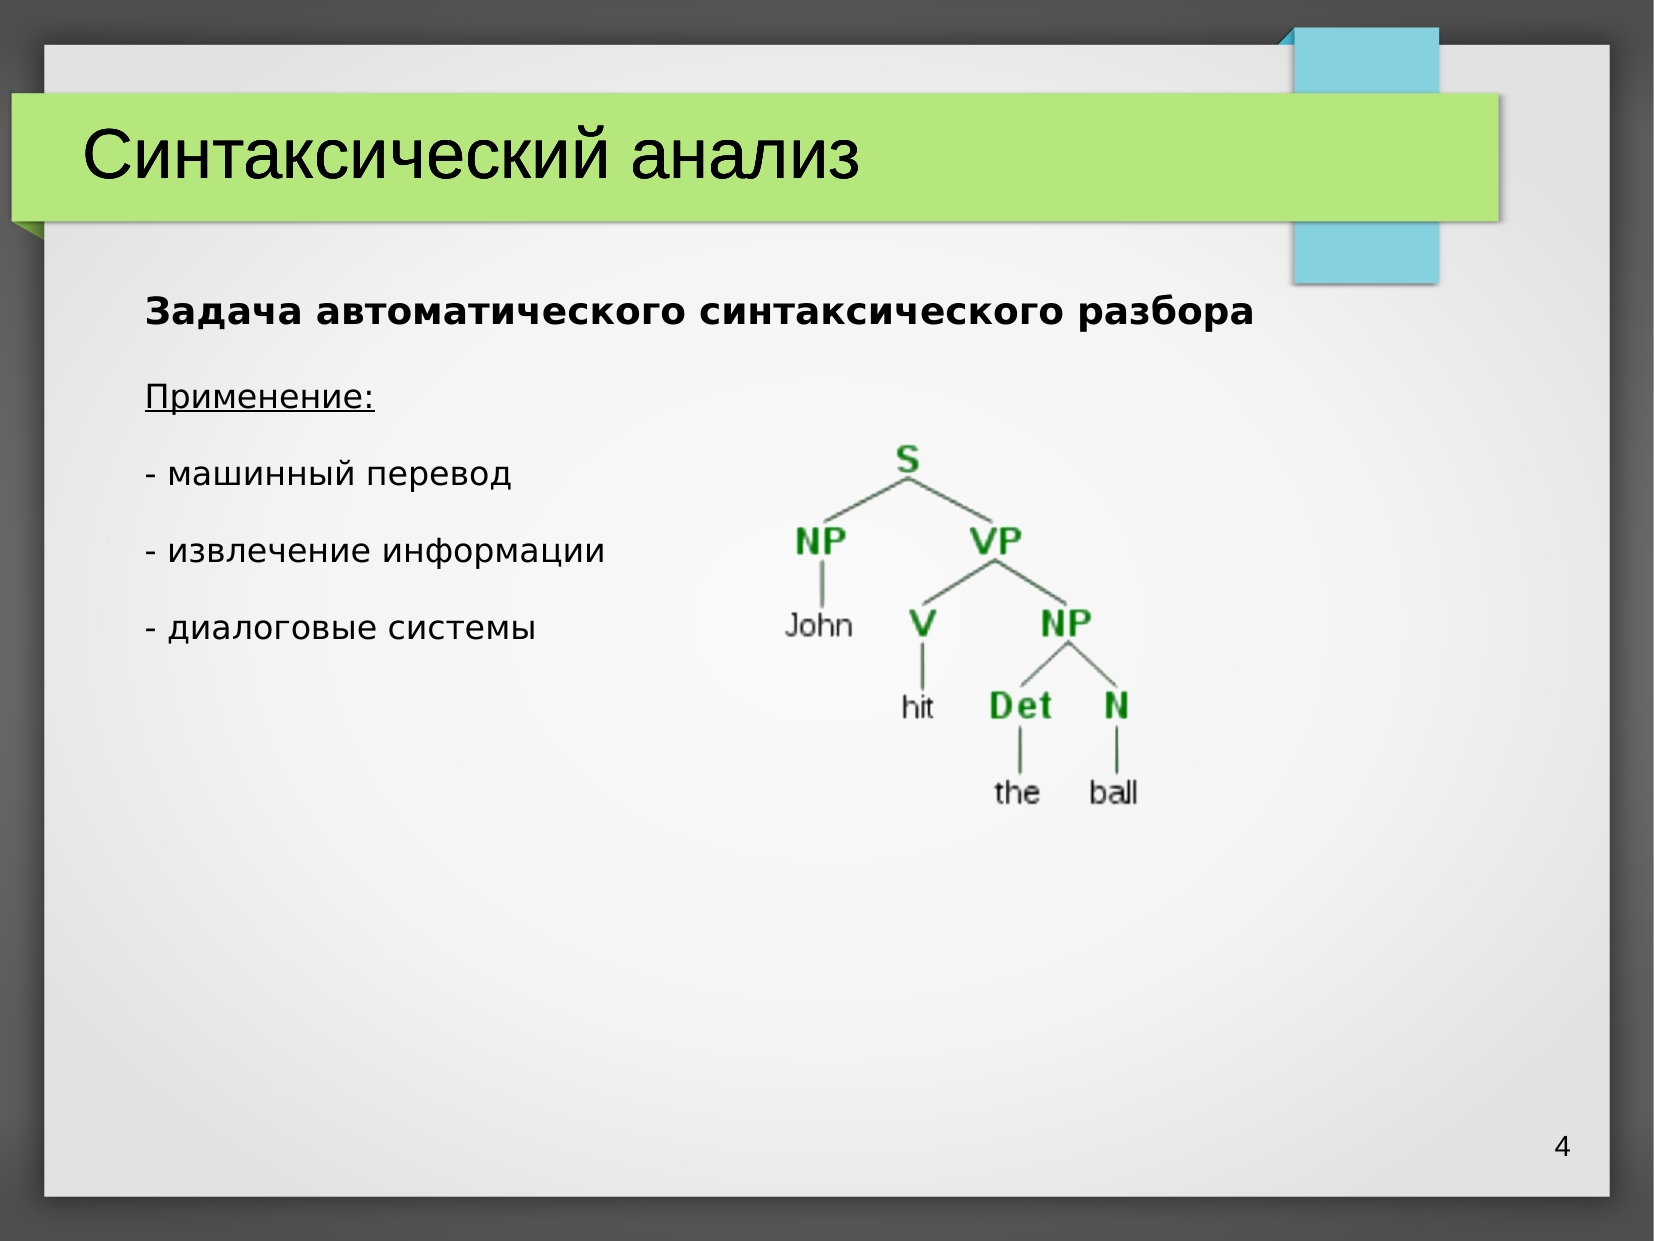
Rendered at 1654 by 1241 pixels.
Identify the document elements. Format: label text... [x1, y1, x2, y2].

text_box Задача автоматического синтаксического разбора Применение: - машинный перевод - извлечение информации - диалоговые системы [129, 282, 1312, 698]
title Синтаксический анализ [82, 114, 993, 194]
picture [0, 0, 1654, 1241]
